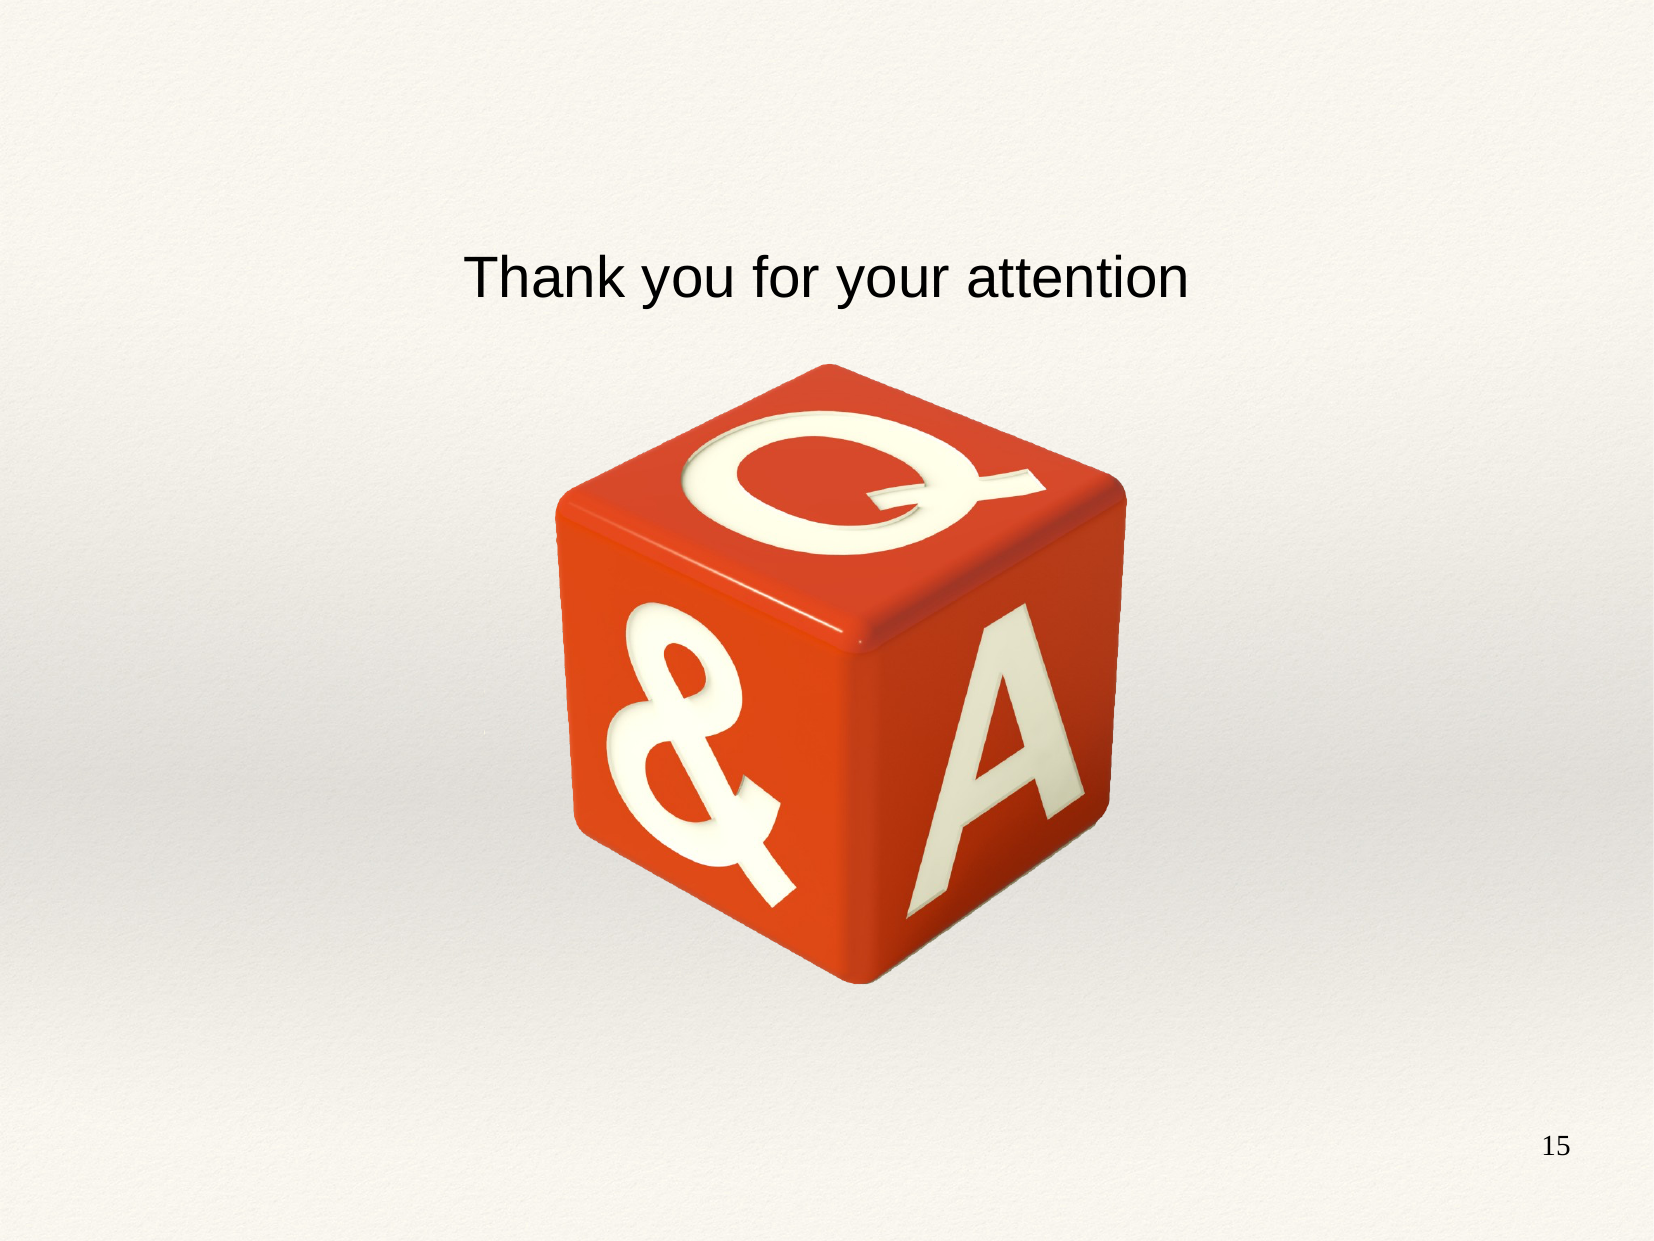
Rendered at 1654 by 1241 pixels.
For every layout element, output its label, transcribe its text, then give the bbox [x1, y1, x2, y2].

text_box Thank you for your attention [448, 237, 1223, 318]
picture [0, 0, 1654, 1241]
